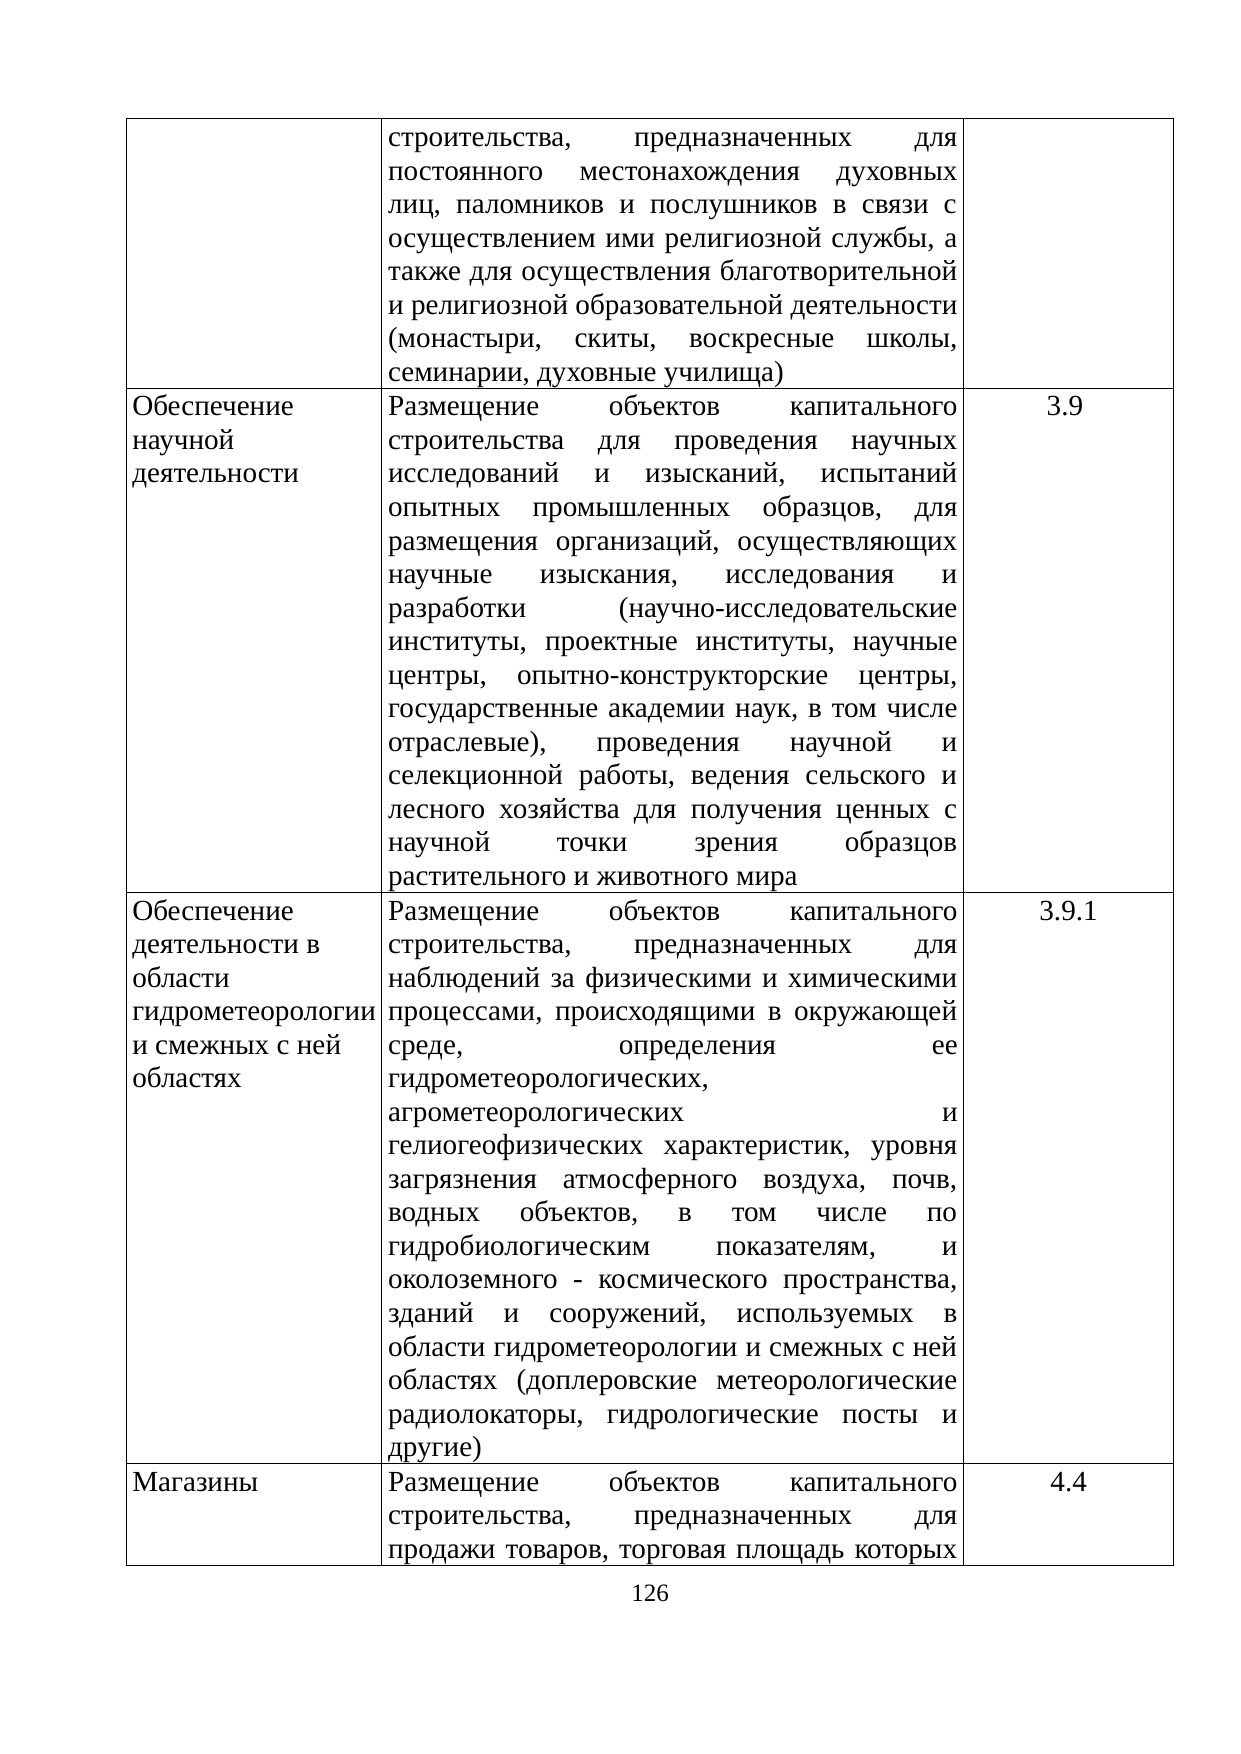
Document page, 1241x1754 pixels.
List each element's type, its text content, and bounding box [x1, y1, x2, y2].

table_cell 3.9 [964, 389, 1173, 892]
table_cell Размещение объектов капитального строительства для проведения научных исследований и изысканий, испытаний опытных промышленных образцов, для размещения организаций, осуществляющих научные изыскания, исследования и разработки (научно-исследовательские институты, проектные институты, научные центры, опытно-конструкторские центры, государственные академии наук, в том числе отраслевые), проведения научной и селекционной работы, ведения сельского и лесного хозяйства для получения ценных с научной точки зрения образцов растительного и животного мира [382, 389, 963, 892]
table_cell [127, 119, 381, 387]
table_cell Обеспечение научной деятельности [127, 389, 381, 892]
table_cell Магазины [127, 1464, 381, 1564]
table_cell Размещение объектов капитального строительства, предназначенных для наблюдений за физическими и химическими процессами, происходящими в окружающей среде, определения ее гидрометеорологических, агрометеорологических и гелиогеофизических характеристик, уровня загрязнения атмосферного воздуха, почв, водных объектов, в том числе по гидробиологическим показателям, и околоземного - космического пространства, зданий и сооружений, используемых в области гидрометеорологии и смежных с ней областях (доплеровские метеорологические радиолокаторы, гидрологические посты и другие) [382, 893, 963, 1463]
table_cell 4.4 [964, 1464, 1173, 1564]
table_cell Обеспечение деятельности в области гидрометеорологии и смежных с ней областях [127, 893, 381, 1463]
table_cell [964, 119, 1173, 387]
table_cell Размещение объектов капитального строительства, предназначенных для продажи товаров, торговая площадь которых [382, 1464, 963, 1564]
table_cell строительства, предназначенных для постоянного местонахождения духовных лиц, паломников и послушников в связи с осуществлением ими религиозной службы, а также для осуществления благотворительной и религиозной образовательной деятельности (монастыри, скиты, воскресные школы, семинарии, духовные училища) [382, 119, 963, 387]
table_cell 3.9.1 [964, 893, 1173, 1463]
